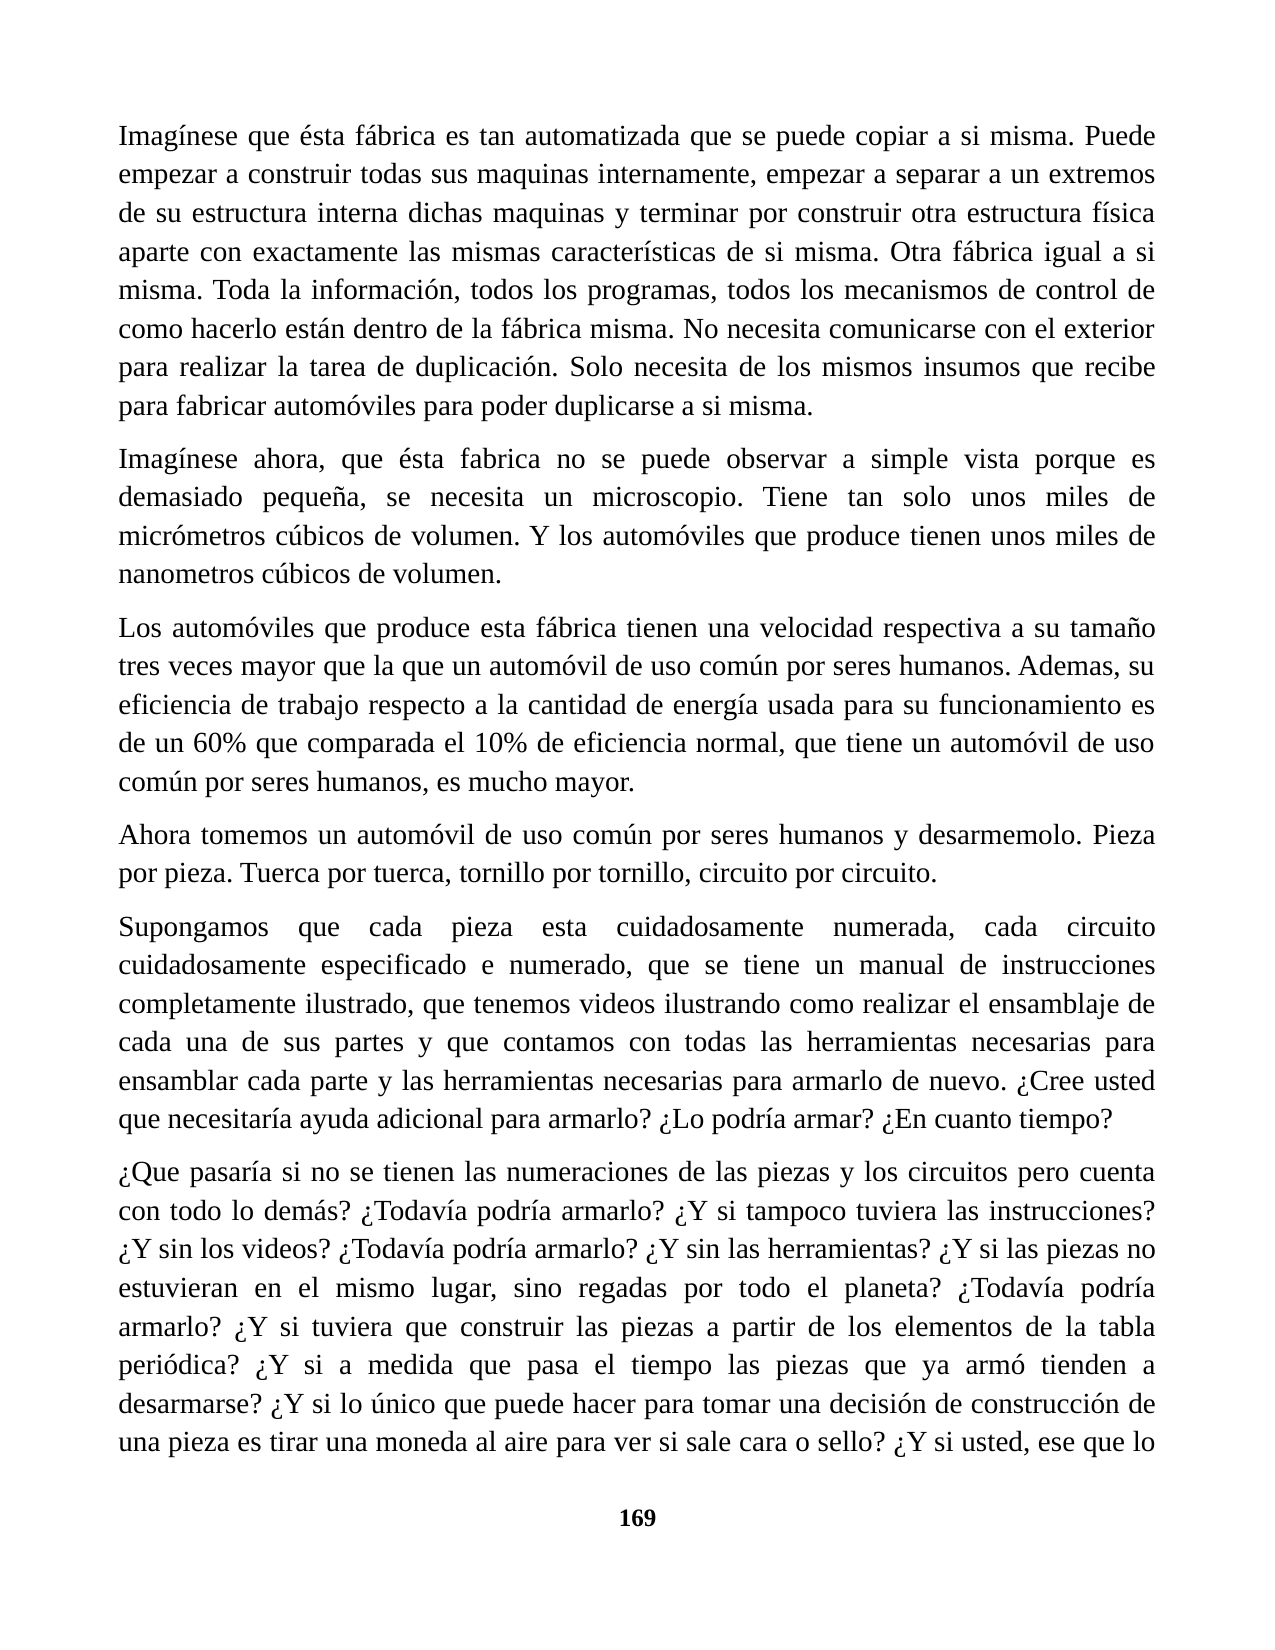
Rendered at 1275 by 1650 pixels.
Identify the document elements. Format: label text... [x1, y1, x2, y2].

text Imagínese ahora, que ésta fabrica no se puede observar a simple vista porque es demasiado pequeña, se necesita un microscopio. Tiene tan solo unos miles de micrómetros cúbicos de volumen. Y los automóviles que produce tienen unos miles de nanometros cúbicos de volumen. [118, 441, 1157, 590]
text Ahora tomemos un automóvil de uso común por seres humanos y desarmemolo. Pieza por pieza. Tuerca por tuerca, tornillo por tornillo, circuito por circuito. [118, 817, 1157, 889]
text ¿Que pasaría si no se tienen las numeraciones de las piezas y los circuitos pero cuenta con todo lo demás? ¿Todavía podría armarlo? ¿Y si tampoco tuviera las instrucciones? ¿Y sin los videos? ¿Todavía podría armarlo? ¿Y sin las herramientas? ¿Y si las piezas no estuvieran en el mismo lugar, sino regadas por todo el planeta? ¿Todavía podría armarlo? ¿Y si tuviera que construir las piezas a partir de los elementos de la tabla periódica? ¿Y si a medida que pasa el tiempo las piezas que ya armó tienden a desarmarse? ¿Y si lo único que puede hacer para tomar una decisión de construcción de una pieza es tirar una moneda al aire para ver si sale cara o sello? ¿Y si usted, ese que lo [118, 1154, 1157, 1458]
text Los automóviles que produce esta fábrica tienen una velocidad respectiva a su tamaño tres veces mayor que la que un automóvil de uso común por seres humanos. Ademas, su eficiencia de trabajo respecto a la cantidad de energía usada para su funcionamiento es de un 60% que comparada el 10% de eficiencia normal, que tiene un automóvil de uso común por seres humanos, es mucho mayor. [118, 610, 1157, 797]
text Supongamos que cada pieza esta cuidadosamente numerada, cada circuito cuidadosamente especificado e numerado, que se tiene un manual de instrucciones completamente ilustrado, que tenemos videos ilustrando como realizar el ensamblaje de cada una de sus partes y que contamos con todas las herramientas necesarias para ensamblar cada parte y las herramientas necesarias para armarlo de nuevo. ¿Cree usted que necesitaría ayuda adicional para armarlo? ¿Lo podría armar? ¿En cuanto tiempo? [118, 909, 1157, 1135]
text Imagínese que ésta fábrica es tan automatizada que se puede copiar a si misma. Puede empezar a construir todas sus maquinas internamente, empezar a separar a un extremos de su estructura interna dichas maquinas y terminar por construir otra estructura física aparte con exactamente las mismas características de si misma. Otra fábrica igual a si misma. Toda la información, todos los programas, todos los mecanismos de control de como hacerlo están dentro de la fábrica misma. No necesita comunicarse con el exterior para realizar la tarea de duplicación. Solo necesita de los mismos insumos que recibe para fabricar automóviles para poder duplicarse a si misma. [118, 118, 1157, 421]
